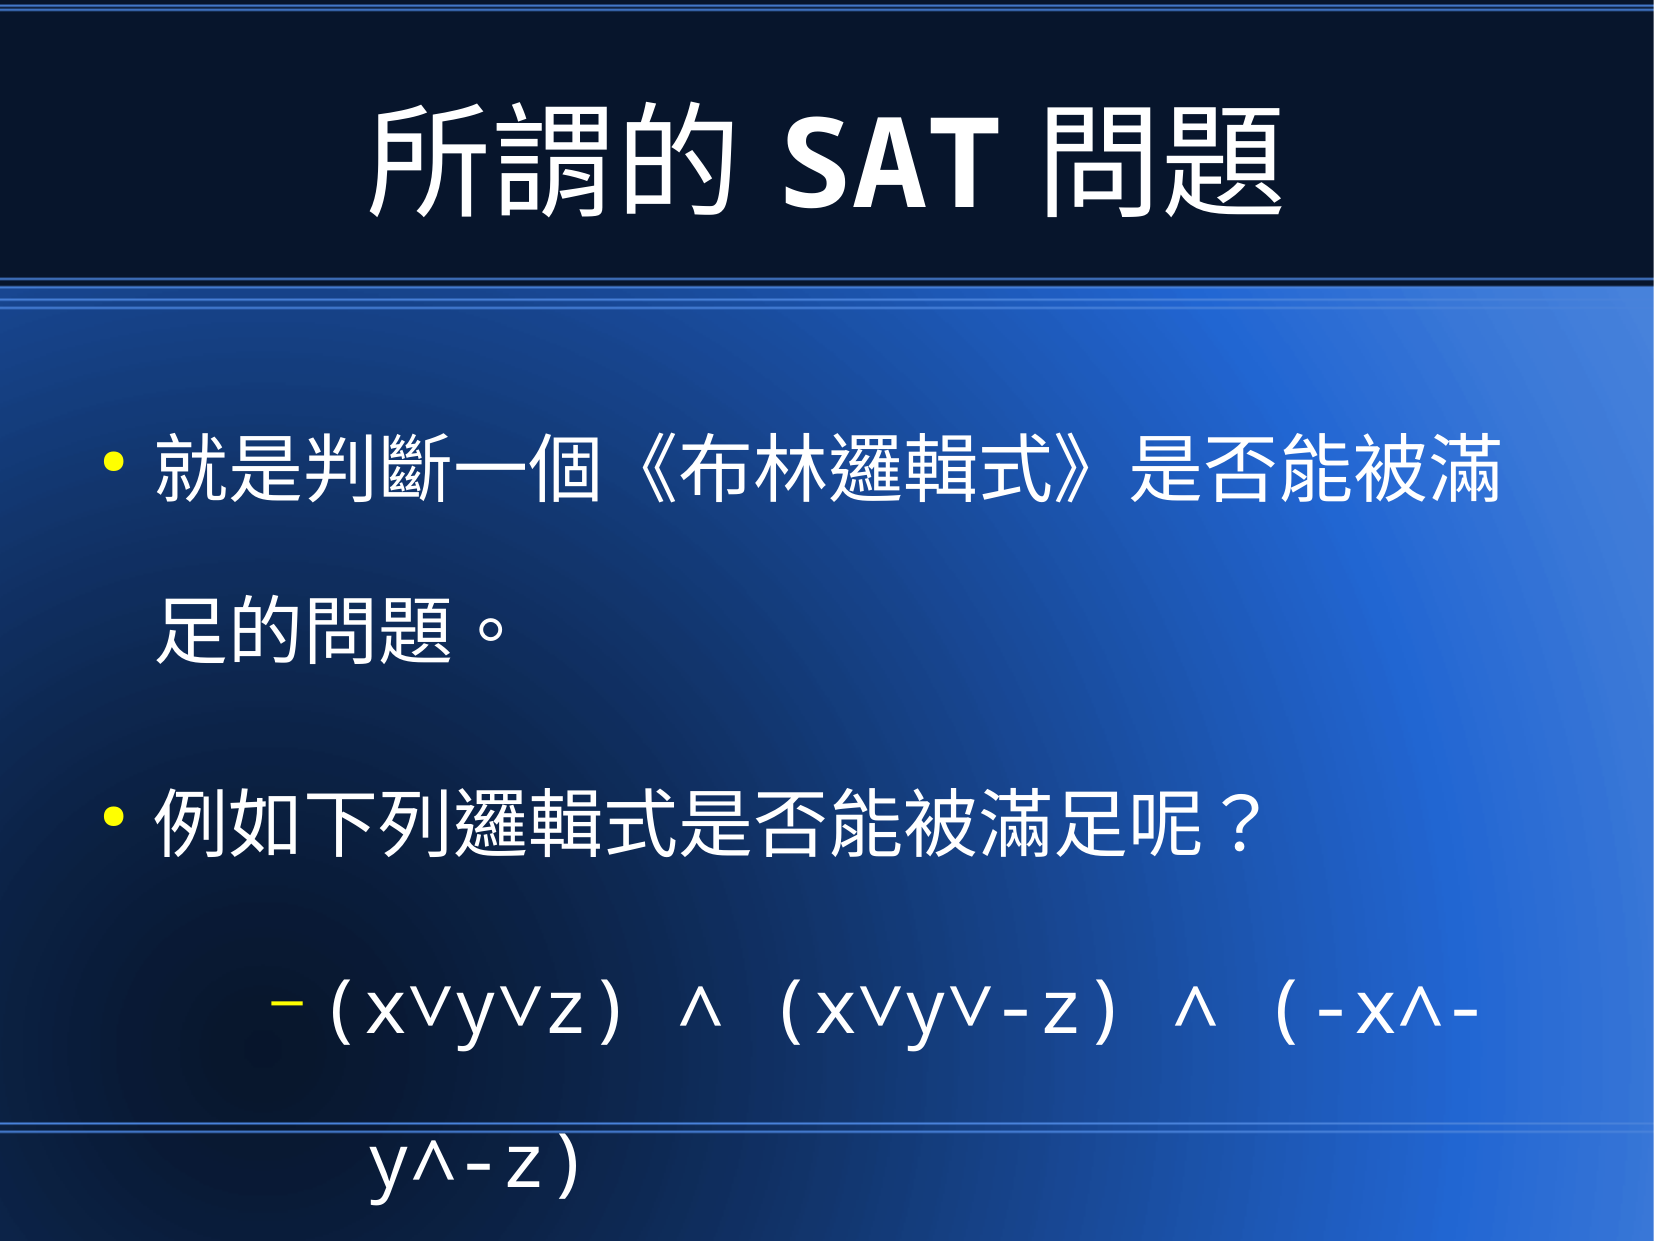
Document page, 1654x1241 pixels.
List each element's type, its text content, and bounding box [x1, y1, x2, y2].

list 就是判斷一個《布林邏輯式》是否能被滿足的問題。 例如下列邏輯式是否能被滿足呢？ (x∨y∨z) ∧ (x∨y∨-z) ∧ (-x∧-y∧-z) [82, 355, 1571, 1241]
title 所謂的SAT問題 [82, 49, 1571, 257]
picture [0, 0, 1654, 1241]
